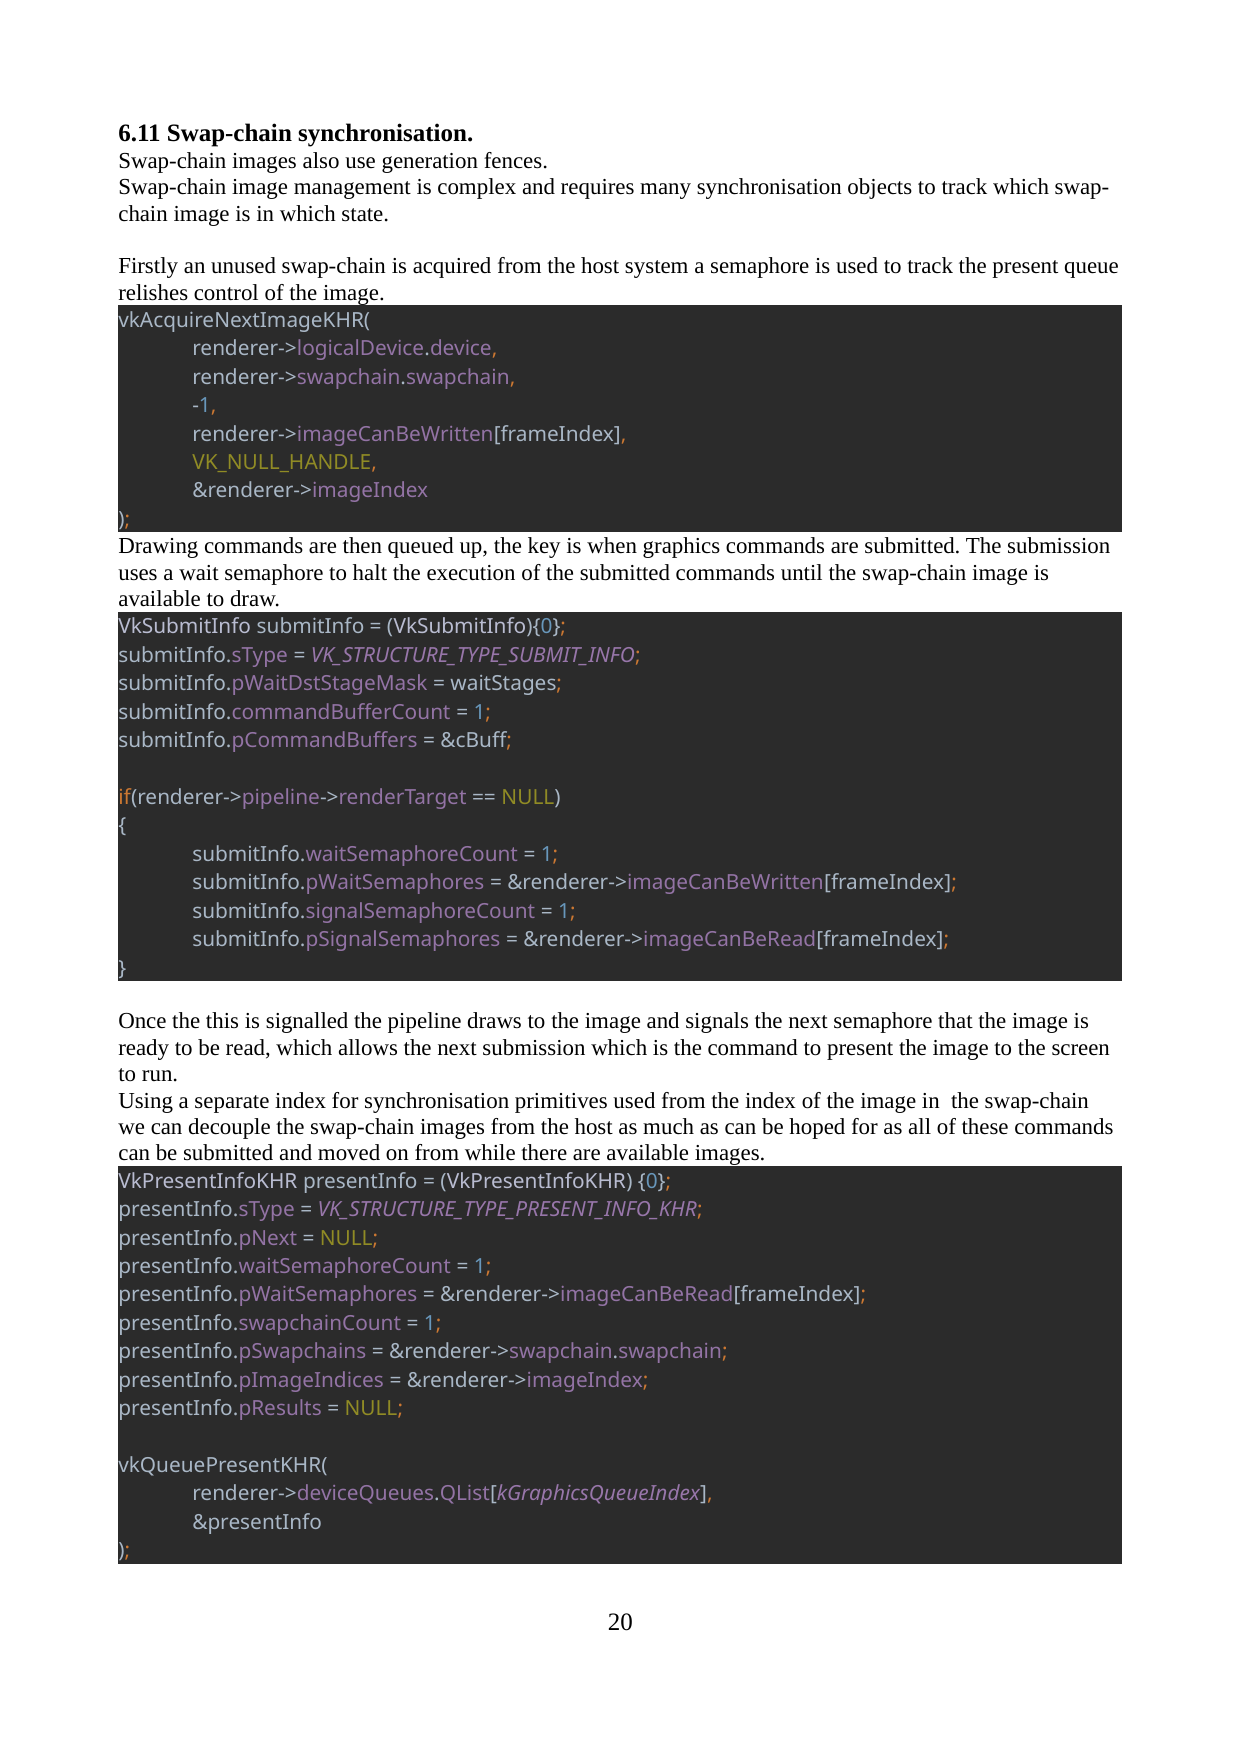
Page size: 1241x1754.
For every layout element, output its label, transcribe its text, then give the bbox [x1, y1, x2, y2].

text Once the this is signalled the pipeline draws to the image and signals the next semaphore that the image is ready to be read, which allows the next submission which is the command to present the image to the screen to run. [118, 1008, 1122, 1087]
text Swap-chain images also use generation fences. [118, 147, 1122, 173]
text Swap-chain image management is complex and requires many synchronisation objects to track which swap-chain image is in which state. [118, 173, 1122, 226]
text vkAcquireNextImageKHR( renderer->logicalDevice.device, renderer->swapchain.swapchain, -1, renderer->imageCanBeWritten[frameIndex], VK_NULL_HANDLE, &renderer->imageIndex ); [118, 305, 1122, 532]
text VkSubmitInfo submitInfo = (VkSubmitInfo){0}; submitInfo.sType = VK_STRUCTURE_TYPE_SUBMIT_INFO; submitInfo.pWaitDstStageMask = waitStages; submitInfo.commandBufferCount = 1; submitInfo.pCommandBuffers = &cBuff; if(renderer->pipeline->renderTarget == NULL) { submitInfo.waitSemaphoreCount = 1; submitInfo.pWaitSemaphores = &renderer->imageCanBeWritten[frameIndex]; submitInfo.signalSemaphoreCount = 1; submitInfo.pSignalSemaphores = &renderer->imageCanBeRead[frameIndex]; } [118, 612, 1122, 981]
text Using a separate index for synchronisation primitives used from the index of the image in the swap-chain we can decouple the swap-chain images from the host as much as can be hoped for as all of these commands can be submitted and moved on from while there are available images. [118, 1087, 1122, 1166]
text 6.11 Swap-chain synchronisation. [118, 118, 1122, 147]
text Firstly an unused swap-chain is acquired from the host system a semaphore is used to track the present queue relishes control of the image. [118, 252, 1122, 305]
text VkPresentInfoKHR presentInfo = (VkPresentInfoKHR) {0}; presentInfo.sType = VK_STRUCTURE_TYPE_PRESENT_INFO_KHR; presentInfo.pNext = NULL; presentInfo.waitSemaphoreCount = 1; presentInfo.pWaitSemaphores = &renderer->imageCanBeRead[frameIndex]; presentInfo.swapchainCount = 1; presentInfo.pSwapchains = &renderer->swapchain.swapchain; presentInfo.pImageIndices = &renderer->imageIndex; presentInfo.pResults = NULL; vkQueuePresentKHR( renderer->deviceQueues.QList[kGraphicsQueueIndex], &presentInfo ); [118, 1166, 1122, 1564]
text Drawing commands are then queued up, the key is when graphics commands are submitted. The submission uses a wait semaphore to halt the execution of the submitted commands until the swap-chain image is available to draw. [118, 532, 1122, 612]
